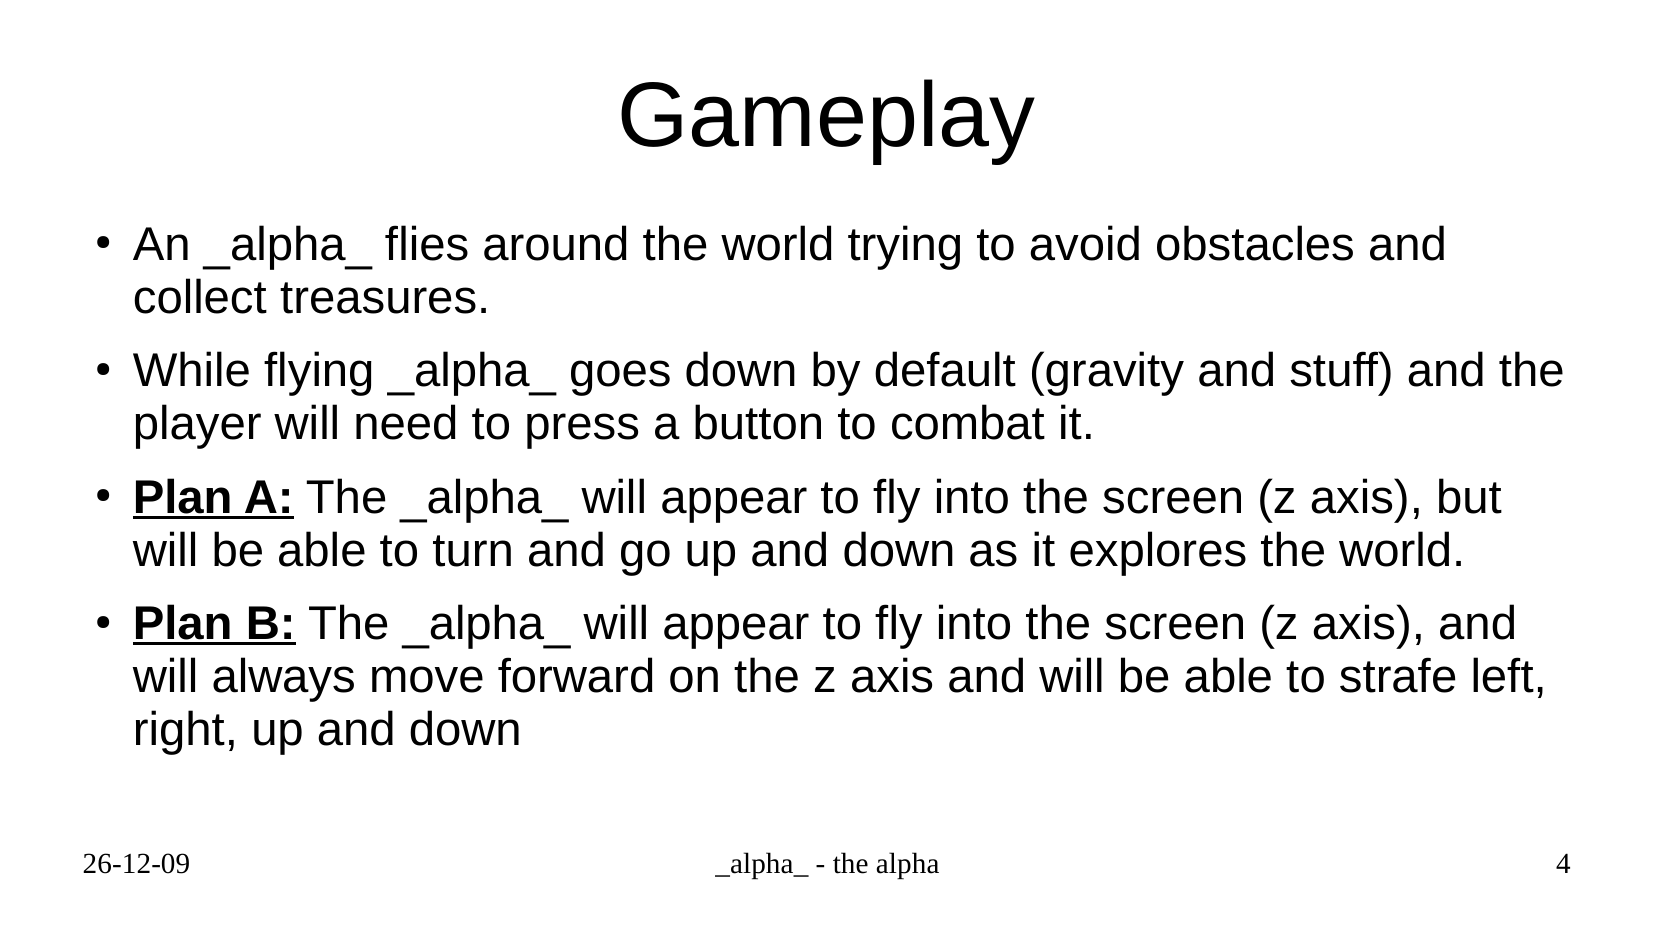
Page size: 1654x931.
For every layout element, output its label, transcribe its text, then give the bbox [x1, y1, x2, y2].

title Gameplay [82, 37, 1571, 193]
list An _alpha_ flies around the world trying to avoid obstacles and collect treasures. While flying _alpha_ goes down by default (gravity and stuff) and the player will need to press a button to combat it. Plan A: The _alpha_ will appear to fly into the screen (z axis), but will be able to turn and go up and down as it explores the world. Plan B: The _alpha_ will appear to fly into the screen (z axis), and will always move forward on the z axis and will be able to strafe left, right, up and down [82, 217, 1571, 758]
